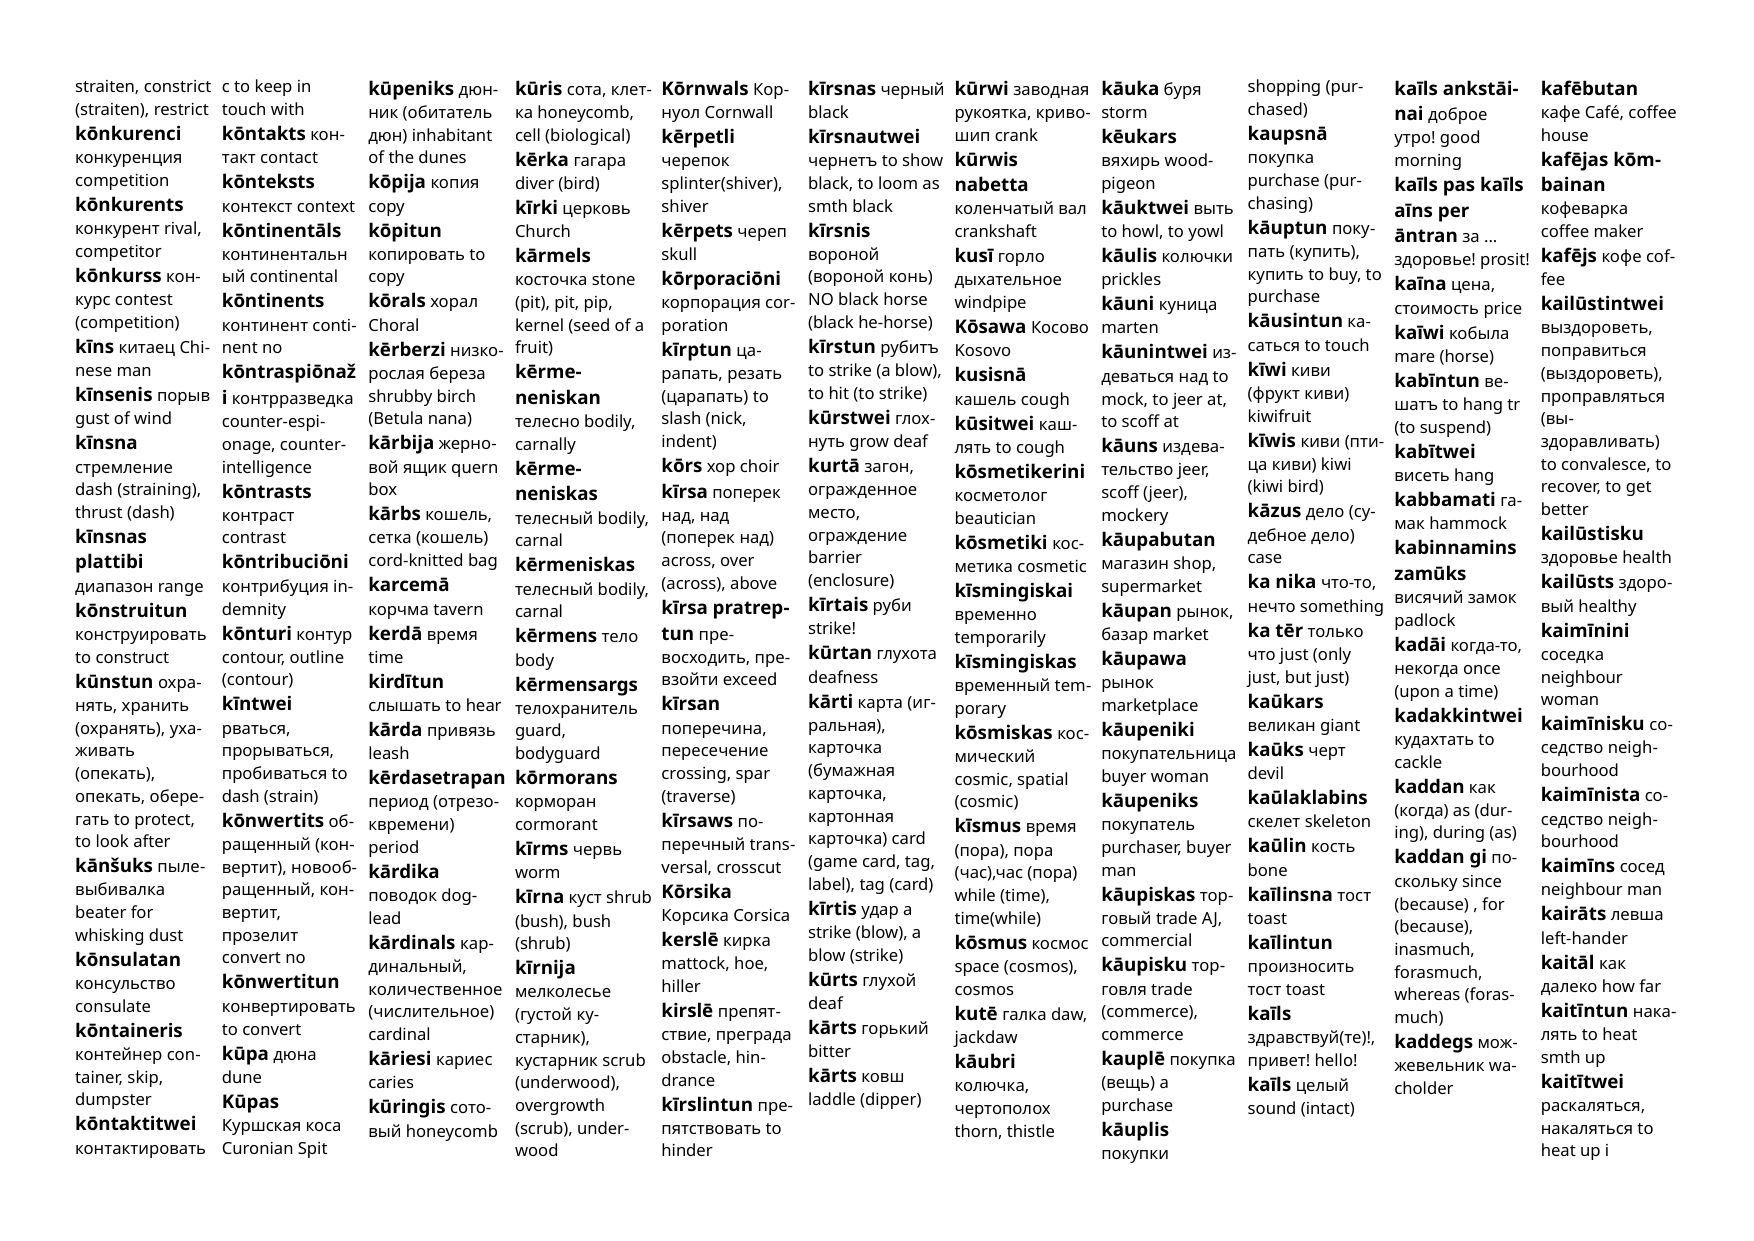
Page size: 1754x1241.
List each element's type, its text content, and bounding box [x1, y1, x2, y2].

text kārdinals кар­динальный, коли­чественное (чис­лительное) cardi­nal [368, 929, 506, 1045]
text kīns китаец Chi­nese man [75, 333, 213, 381]
text kabbamati га­мак hammock [1394, 486, 1532, 534]
text kāupabutan ма­газин shop, super­market [1101, 526, 1238, 597]
text kērpets череп skull [661, 217, 799, 265]
text kōrmorans кор­моран cormorant [515, 764, 652, 835]
text kaddegs мож­жевельник wa­cholder [1394, 1028, 1532, 1099]
text kaddan gi по­скольку since (be­cause) , for (be­cause), inasmuch, forasmuch, whereas (foras­much) [1394, 844, 1532, 1028]
text kōnkurents кон­курент rival, competitor [75, 191, 213, 262]
text kailūstintwei выздороветь, по­правиться (вы­здороветь), про­правляться (вы­здоравливать) to convalesce, to re­cover, to get better [1541, 291, 1679, 521]
text kaūkars великан giant [1247, 688, 1385, 736]
text kōpitun копиро­вать to copy [368, 217, 506, 288]
text kaimīnista со­седство neigh­bourhood [1541, 782, 1679, 852]
text kafēbutan кафе Café, coffee house [1541, 75, 1679, 146]
text kūringis сото­вый honeycomb [368, 1094, 506, 1142]
text kāupawa рынок marketplace [1101, 645, 1238, 716]
text kadakkintwei кудахтать to cackle [1394, 702, 1532, 773]
text kaitīntun нака­лять to heat smth up [1541, 997, 1679, 1068]
text kāuplis покупки [1101, 1116, 1238, 1164]
text kaimīnini сосед­ка neighbour woman [1541, 617, 1679, 711]
text kīrsa поперек над, над (поперек над) across, over (across), above [661, 478, 799, 594]
text kurtā загон, огражденное ме­сто, ограждение barrier (enclosure) [808, 452, 945, 591]
text kairāts левша left-hander [1541, 901, 1679, 949]
text kāzus дело (су­дебное дело) case [1247, 498, 1385, 569]
text kaīwi кобыла mare (horse) [1394, 319, 1532, 367]
text kafējas kōm­bainan кофеварка coffee maker [1541, 146, 1679, 242]
text kōsmus космос space (cosmos), cosmos [954, 929, 1092, 1000]
text kafējs кофе cof­fee [1541, 242, 1679, 291]
text kōsmiskas кос­мический cosmic, spatial (cosmic) [954, 719, 1092, 813]
text kīsmingiskai временно tempo­rarily [954, 577, 1092, 648]
text kērmens тело body [515, 623, 652, 671]
text kāuni куница marten [1101, 291, 1238, 339]
text kōnturi контур contour, outline (contour) [222, 620, 359, 691]
text kārda привязь leash [368, 716, 506, 764]
text с to keep in touch with [222, 75, 359, 120]
text kūrts глухой deaf [808, 966, 945, 1014]
text kaīlintun произ­носить тост toast [1247, 929, 1385, 1000]
text Kōrsika Корсика Corsica [661, 878, 799, 926]
text kīrptun ца­рапать, резать (царапать) to slash (nick, indent) [661, 336, 799, 452]
text kāupisku тор­говля trade (com­merce), commerce [1101, 952, 1238, 1045]
text kūrtan глухота deafness [808, 640, 945, 688]
text kīrtais руби strike! [808, 591, 945, 640]
text kērka гагара diver (bird) [515, 146, 652, 194]
text kadāi когда-то, некогда once (upon a time) [1394, 631, 1532, 702]
text kaīna цена, стои­мость price [1394, 271, 1532, 319]
text kārts горький bit­ter [808, 1014, 945, 1062]
text kailūstisku здо­ровье health [1541, 521, 1679, 569]
text kōnwertits об­ращенный (кон­вертит), новооб­ращенный, кон­вертит, прозелит convert no [222, 807, 359, 969]
text kaimīns сосед neighbour man [1541, 852, 1679, 901]
text kaddan как (когда) as (dur­ing), during (as) [1394, 773, 1532, 844]
text kūpa дюна dune [222, 1040, 359, 1088]
text kīntwei рваться, прорываться, пробиваться to dash (strain) [222, 691, 359, 807]
text kāunintwei из­деваться над to mock, to jeer at, to scoff at [1101, 339, 1238, 432]
text kīrsa pratrep­tun пре­восходить, пре­взойти exceed [661, 594, 799, 691]
text kīrki церковь Church [515, 194, 652, 242]
text kāriesi кариес caries [368, 1045, 506, 1094]
text kārti карта (иг­ральная), карточ­ка (бумажная карточка, картон­ная карточка) card (game card, tag, label), tag (card) [808, 688, 945, 895]
text kārts ковш laddle (dipper) [808, 1062, 945, 1111]
text kaīls pas kaīls aīns per āntran за ... здоровье! prosit! [1394, 171, 1532, 271]
text kaūlin кость bone [1247, 833, 1385, 881]
text kūpeniks дюн­ник (обитатель дюн) inhabitant of the dunes [368, 75, 506, 169]
text kirslē препят­ствие, преграда obstacle, hin­drance [661, 997, 799, 1091]
text kīsmus время (пора), пора (час),час (пора) while (time), time(while) [954, 813, 1092, 929]
text kīrslintun пре­пятствовать to hinder [661, 1091, 799, 1162]
text kōnwertitun конвертировать to convert [222, 969, 359, 1040]
text kūrwis nabetta коленчатый вал crankshaft [954, 146, 1092, 242]
text kōnkurenci кон­куренция compe­tition [75, 120, 213, 191]
text kōntaktitwei контактировать [75, 1111, 213, 1159]
text kārbija жерно­вой ящик quern box [368, 430, 506, 501]
text kaīls целый sound (intact) [1247, 1071, 1385, 1119]
text kōnkurss кон­курс contest (com­petition) [75, 262, 213, 333]
text kāuptun поку­пать (купить), ку­пить to buy, to pur­chase [1247, 214, 1385, 308]
text kūrwi заводная рукоятка, криво­шип crank [954, 75, 1092, 146]
text kīwis киви (пти­ца киви) kiwi (kiwi bird) [1247, 427, 1385, 498]
text kōntribuciōni контрибуция in­demnity [222, 549, 359, 620]
text kānšuks пыле­выбивалка beater for whisking dust [75, 852, 213, 946]
text Kōsawa Косово Kosovo [954, 313, 1092, 362]
text kērpetli черепок splinter(shiver), shiver [661, 123, 799, 217]
text kaitītwei раска­ляться, накалять­ся to heat up i [1541, 1068, 1679, 1162]
text kāulis колючки prickles [1101, 242, 1238, 291]
text kāupeniki поку­пательница buyer woman [1101, 716, 1238, 787]
text kōntakts кон­такт contact [222, 120, 359, 169]
text kērme­neniskan телесно bodily, carnally [515, 359, 652, 455]
text kirdītun слышать to hear [368, 668, 506, 716]
text kaīls здравствуй(те)!, привет! hello! [1247, 1000, 1385, 1071]
text shopping (pur­chased) [1247, 75, 1385, 120]
text kīrnija мелколе­сье (густой ку­старник), кустар­ник scrub (under­wood), overgrowth (scrub), under­wood [515, 954, 652, 1162]
text kauplē покупка (вещь) a purchase [1101, 1045, 1238, 1116]
text kōntinents континент conti­nent no [222, 288, 359, 359]
text kōrs хор choir [661, 452, 799, 478]
text kēukars вяхирь wood-pigeon [1101, 123, 1238, 194]
text kāusintun ка­саться to touch [1247, 308, 1385, 356]
text kaūlaklabins скелет skeleton [1247, 784, 1385, 833]
text kāuktwei выть to howl, to yowl [1101, 194, 1238, 242]
text kōrals хорал Choral [368, 288, 506, 336]
text karcemā корчма tavern [368, 572, 506, 620]
text kārdika поводок dog-lead [368, 858, 506, 929]
text kōnsulatan консульство con­sulate [75, 946, 213, 1017]
text kīrsnis вороной (вороной конь) NO black horse (black he-horse) [808, 217, 945, 333]
text kāupeniks поку­патель purchaser, buyer man [1101, 787, 1238, 881]
text kōntrasts контраст contrast [222, 478, 359, 549]
text kīrms червь worm [515, 835, 652, 884]
text kīrna куст shrub (bush), bush (shrub) [515, 884, 652, 954]
text kīrsnas черный black [808, 75, 945, 123]
text kērdasetrapan период (отрезо­квремени) period [368, 764, 506, 858]
text kūnstun охра­нять, хранить (охранять), уха­живать (опекать), опекать, обере­гать to protect, to look after [75, 668, 213, 852]
text kaīlinsna тост toast [1247, 881, 1385, 929]
text kōpija копия copy [368, 169, 506, 217]
text kērberzi низко­рослая береза shrubby birch (Be­tula nana) [368, 336, 506, 430]
text kerdā время time [368, 620, 506, 668]
text kīrsnautwei чернетъ to show black, to loom as smth black [808, 123, 945, 217]
text kīnsnas plattibi диапазон range [75, 523, 213, 597]
text kīrsaws по­перечный trans­versal, crosscut [661, 807, 799, 878]
text kutē галка daw, jackdaw [954, 1000, 1092, 1048]
text kāupiskas тор­говый trade AJ, commercial [1101, 881, 1238, 952]
text Kūpas Куршская коса Curonian Spit [222, 1088, 359, 1159]
text kaūks черт devil [1247, 736, 1385, 784]
text kōntaineris контейнер con­tainer, skip, dump­ster [75, 1017, 213, 1111]
text kabīntun ве­шатъ to hang tr (to suspend) [1394, 367, 1532, 438]
text kīnsna стремле­ние dash (strain­ing), thrust (dash) [75, 430, 213, 523]
text kīrtis удар a strike (blow), a blow (strike) [808, 895, 945, 966]
text kīnsenis порыв gust of wind [75, 381, 213, 430]
text kusī горло дыха­тельное windpipe [954, 242, 1092, 313]
text kusisnā кашель cough [954, 362, 1092, 410]
text kōsmetiki кос­метика cosmetic [954, 529, 1092, 577]
text kīwi киви (фрукт киви) kiwifruit [1247, 356, 1385, 427]
text kaupsnā покуп­ка purchase (pur­chasing) [1247, 120, 1385, 214]
text kūris сота, клет­ка honeycomb, cell (biological) [515, 75, 652, 146]
text ka tēr только что just (only just, but just) [1247, 617, 1385, 688]
text kōrporaciōni корпорация cor­poration [661, 265, 799, 336]
text kērmeniskas телесный bodily, carnal [515, 552, 652, 623]
text kaitāl как далеко how far [1541, 949, 1679, 997]
text kerslē кирка mattock, hoe, hiller [661, 926, 799, 997]
text kūrstwei глох­нуть grow deaf [808, 404, 945, 452]
text kōnstruitun конструировать to construct [75, 597, 213, 668]
text kāupan рынок, базар market [1101, 597, 1238, 645]
text kaīls ankstāi­nai до­брое утро! good morning [1394, 75, 1532, 171]
text kōsmetikerini косметолог beau­tician [954, 458, 1092, 529]
text kaimīnisku со­седство neigh­bourhood [1541, 711, 1679, 782]
text kōntraspiōnaži контрразведка counter-espi­onage, counter-in­telligence [222, 359, 359, 478]
text kērme­neniskas телесный bodily, carnal [515, 455, 652, 552]
text ka nika что-то, нечто something [1247, 569, 1385, 617]
text kūsitwei каш­лять to cough [954, 410, 1092, 458]
text kailūsts здоро­вый healthy [1541, 569, 1679, 617]
text kērmensargs телохранитель guard, bodyguard [515, 671, 652, 764]
text kabinnamins zamūks висячий замок padlock [1394, 534, 1532, 631]
text kōntinentāls континентальный continental [222, 217, 359, 288]
text kārmels косточ­ка stone (pit), pit, pip, kernel (seed of a fruit) [515, 242, 652, 359]
text kīrstun рубитъ to strike (a blow), to hit (to strike) [808, 333, 945, 404]
text kāuka буря storm [1101, 75, 1238, 123]
text kārbs кошель, сетка (кошель) cord-knitted bag [368, 501, 506, 572]
text straiten, constrict (straiten), restrict [75, 75, 213, 120]
text kīsmingiskas временный tem­porary [954, 648, 1092, 719]
text kōnteksts контекст context [222, 169, 359, 217]
text kabītwei висеть hang [1394, 438, 1532, 486]
text kāuns издева­тельство jeer, scoff (jeer), mock­ery [1101, 432, 1238, 526]
text Kōrnwals Кор­нуол Cornwall [661, 75, 799, 123]
text kīrsan поперечи­на, пересечение crossing, spar (tra­verse) [661, 691, 799, 807]
text kāubri колючка, чертополох thorn, thistle [954, 1048, 1092, 1142]
